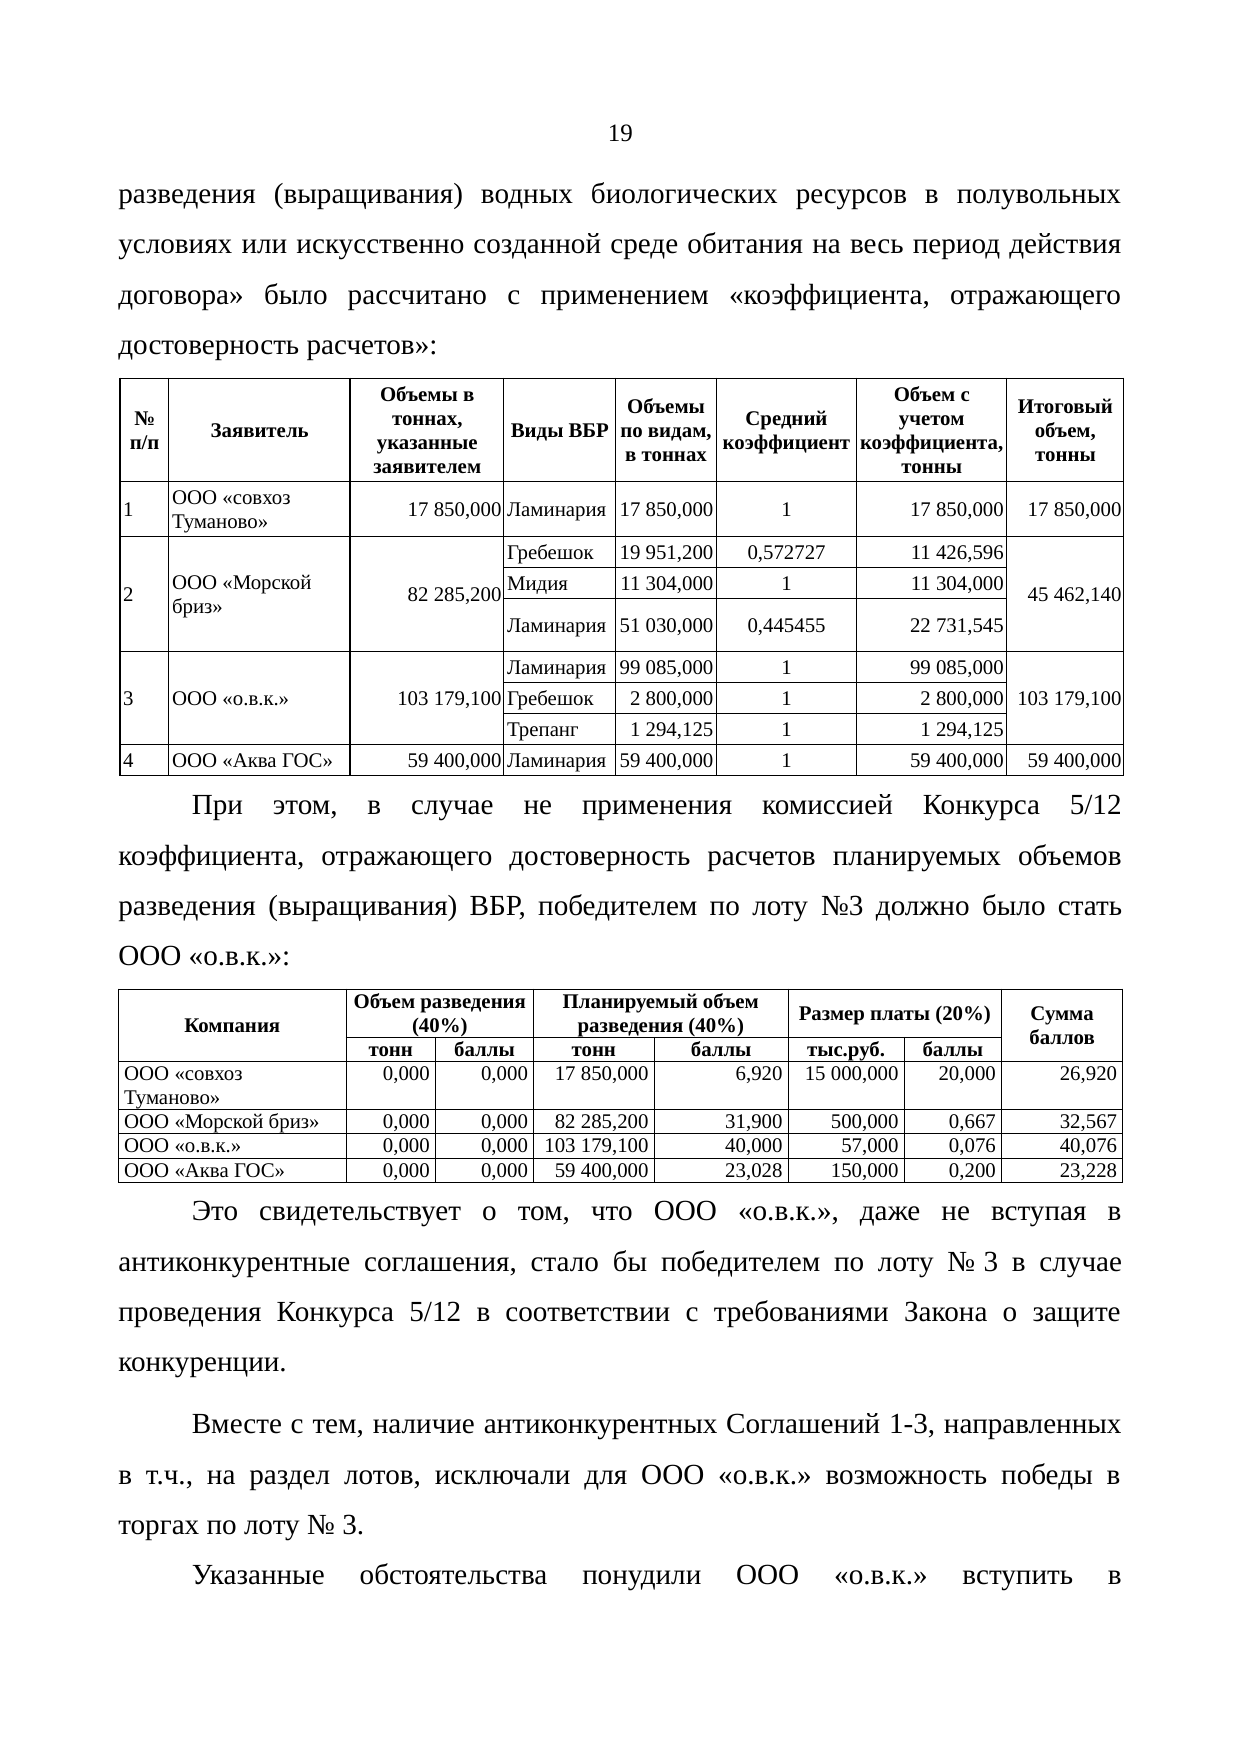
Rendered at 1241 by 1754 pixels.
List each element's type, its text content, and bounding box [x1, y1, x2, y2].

table_header Итоговый объем, тонны [1007, 379, 1123, 481]
table_cell 32,567 [1002, 1110, 1122, 1133]
table_cell баллы [655, 1038, 788, 1061]
table_cell 17 850,000 [616, 482, 716, 536]
table_cell 57,000 [789, 1134, 904, 1157]
table_cell ООО «Морской бриз» [169, 537, 349, 651]
table_cell Ламинария [504, 599, 615, 651]
table_cell 1 [717, 683, 856, 713]
table_header Объем с учетом коэффициента, тонны [857, 379, 1006, 481]
table_cell 20,000 [905, 1062, 1001, 1109]
table_cell 23,228 [1002, 1159, 1122, 1182]
table_cell 17 850,000 [534, 1062, 654, 1109]
table_header Объем разведения (40%) [347, 990, 533, 1037]
table_cell 4 [121, 745, 168, 774]
table_cell Ламинария [504, 482, 615, 536]
table_cell 0,445455 [717, 599, 856, 651]
table_cell тонн [347, 1038, 435, 1061]
table_cell 99 085,000 [857, 652, 1006, 682]
table_cell 59 400,000 [857, 745, 1006, 774]
text Это свидетельствует о том, что ООО «о.в.к.», даже не вступая в антиконкурентные соглашения, стало бы победителем по лоту № 3 в случае проведения Конкурса 5/12 в соответствии с требованиями Закона о защите конкуренции. [118, 1193, 1122, 1378]
text При этом, в случае не применения комиссией Конкурса 5/12 коэффициента, отражающего достоверность расчетов планируемых объемов разведения (выращивания) ВБР, победителем по лоту №3 должно было стать ООО «о.в.к.»: [118, 787, 1122, 972]
table_cell ООО «Аква ГОС» [119, 1159, 346, 1182]
table_cell 0,200 [905, 1159, 1001, 1182]
table_cell 40,076 [1002, 1134, 1122, 1157]
table_cell 1 [717, 568, 856, 598]
table_cell Мидия [504, 568, 615, 598]
table_cell 1 294,125 [616, 714, 716, 743]
table_cell 1 [717, 652, 856, 682]
table_cell 45 462,140 [1007, 537, 1123, 651]
table_header Объемы по видам, в тоннах [616, 379, 716, 481]
table_cell 11 304,000 [616, 568, 716, 598]
table_cell Гребешок [504, 683, 615, 713]
table_cell 0,000 [436, 1110, 533, 1133]
table_cell 0,000 [347, 1159, 435, 1182]
table_cell 82 285,200 [351, 537, 503, 651]
table_cell 2 800,000 [616, 683, 716, 713]
table_header № п/п [121, 379, 168, 481]
table_cell ООО «о.в.к.» [169, 652, 349, 743]
table_cell тонн [534, 1038, 654, 1061]
table_cell 31,900 [655, 1110, 788, 1133]
table_cell 59 400,000 [1007, 745, 1123, 774]
table_cell 59 400,000 [534, 1159, 654, 1182]
table_cell 17 850,000 [1007, 482, 1123, 536]
table_cell 59 400,000 [616, 745, 716, 774]
table_cell тыс.руб. [789, 1038, 904, 1061]
table_cell 51 030,000 [616, 599, 716, 651]
table_cell ООО «о.в.к.» [119, 1134, 346, 1157]
table_cell 1 [717, 482, 856, 536]
table_cell 17 850,000 [351, 482, 503, 536]
table_cell 0,667 [905, 1110, 1001, 1133]
table_cell ООО «совхоз Туманово» [169, 482, 349, 536]
table_cell Ламинария [504, 745, 615, 774]
table_cell 11 426,596 [857, 537, 1006, 567]
table_cell 1 [717, 714, 856, 743]
table_cell 26,920 [1002, 1062, 1122, 1109]
table_cell 1 [121, 482, 168, 536]
table_cell ООО «Морской бриз» [119, 1110, 346, 1133]
table_header Средний коэффициент [717, 379, 856, 481]
table_header Компания [119, 990, 346, 1061]
table_cell 103 179,100 [351, 652, 503, 743]
table_cell 82 285,200 [534, 1110, 654, 1133]
table_cell 23,028 [655, 1159, 788, 1182]
table_cell 19 951,200 [616, 537, 716, 567]
table_cell 500,000 [789, 1110, 904, 1133]
table_cell 0,000 [347, 1134, 435, 1157]
table_cell 103 179,100 [1007, 652, 1123, 743]
table_header Сумма баллов [1002, 990, 1122, 1061]
table_cell 2 [121, 537, 168, 651]
table_cell 22 731,545 [857, 599, 1006, 651]
table_cell баллы [436, 1038, 533, 1061]
text Вместе с тем, наличие антиконкурентных Соглашений 1-3, направленных в т.ч., на раздел лотов, исключали для ООО «о.в.к.» возможность победы в торгах по лоту № 3. [118, 1407, 1122, 1541]
table_cell 99 085,000 [616, 652, 716, 682]
table_cell 0,000 [436, 1159, 533, 1182]
table_cell 150,000 [789, 1159, 904, 1182]
table_cell 59 400,000 [351, 745, 503, 774]
table_cell 17 850,000 [857, 482, 1006, 536]
table_cell 0,572727 [717, 537, 856, 567]
table_cell 1 [717, 745, 856, 774]
table_cell Гребешок [504, 537, 615, 567]
table_header Размер платы (20%) [789, 990, 1001, 1037]
table_cell 0,000 [347, 1062, 435, 1109]
text Указанные обстоятельства понудили ООО «о.в.к.» вступить в [118, 1557, 1122, 1591]
table_header Заявитель [169, 379, 349, 481]
table_cell 0,000 [347, 1110, 435, 1133]
table_cell Трепанг [504, 714, 615, 743]
table_cell 6,920 [655, 1062, 788, 1109]
table_cell 11 304,000 [857, 568, 1006, 598]
table_cell 0,076 [905, 1134, 1001, 1157]
table_cell 0,000 [436, 1062, 533, 1109]
table_header Планируемый объем разведения (40%) [534, 990, 788, 1037]
table_cell 15 000,000 [789, 1062, 904, 1109]
table_cell 3 [121, 652, 168, 743]
table_cell ООО «совхоз Туманово» [119, 1062, 346, 1109]
table_cell 2 800,000 [857, 683, 1006, 713]
table_cell 103 179,100 [534, 1134, 654, 1157]
table_cell 0,000 [436, 1134, 533, 1157]
table_cell 1 294,125 [857, 714, 1006, 743]
table_cell 40,000 [655, 1134, 788, 1157]
table_cell баллы [905, 1038, 1001, 1061]
table_header Объемы в тоннах, указанные заявителем [351, 379, 503, 481]
table_header Виды ВБР [504, 379, 615, 481]
table_cell ООО «Аква ГОС» [169, 745, 349, 774]
text разведения (выращивания) водных биологических ресурсов в полувольных условиях или искусственно созданной среде обитания на весь период действия договора» было рассчитано с применением «коэффициента, отражающего достоверность расчетов»: [118, 176, 1122, 361]
table_cell Ламинария [504, 652, 615, 682]
